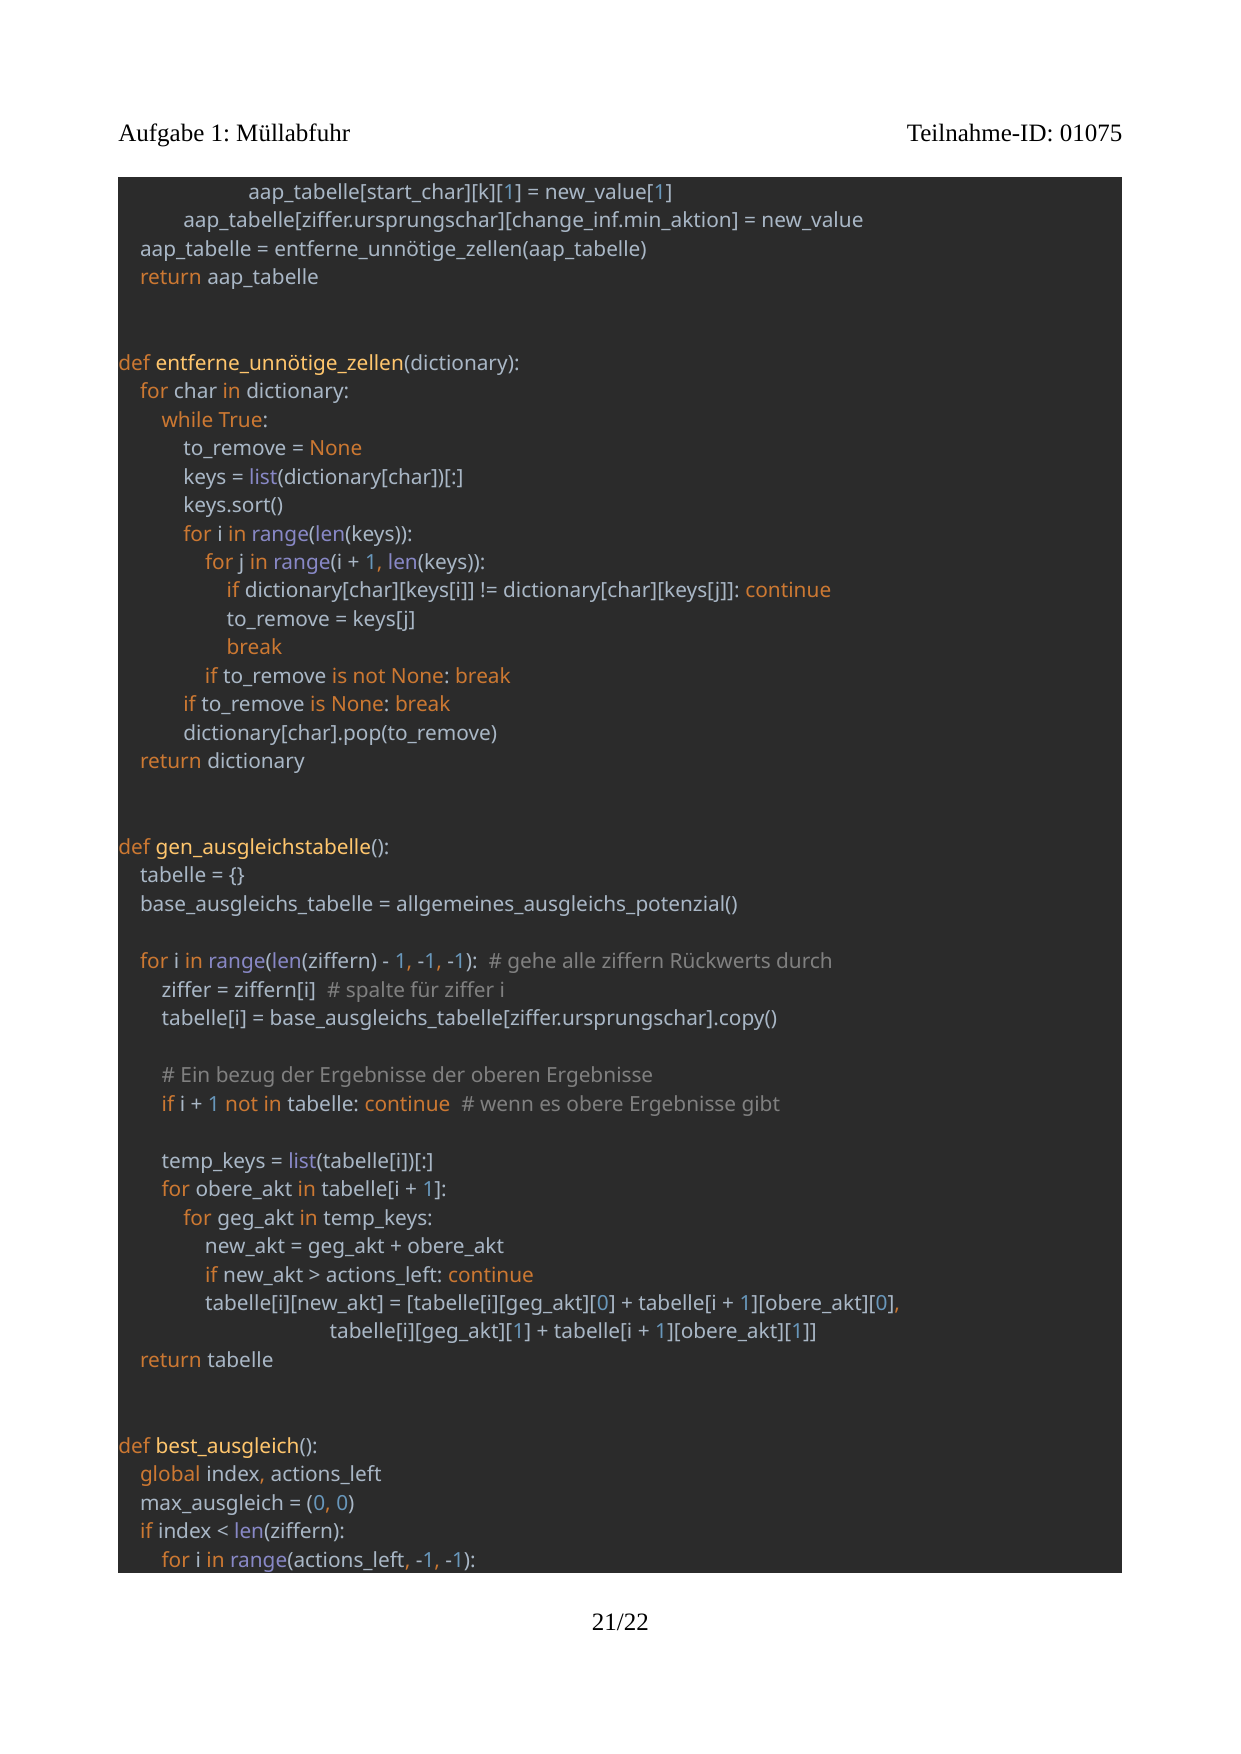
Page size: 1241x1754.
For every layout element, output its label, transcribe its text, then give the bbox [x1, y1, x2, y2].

text aap_tabelle[start_char][k][1] = new_value[1] aap_tabelle[ziffer.ursprungschar][change_inf.min_aktion] = new_value aap_tabelle = entferne_unnötige_zellen(aap_tabelle) return aap_tabelle def entferne_unnötige_zellen(dictionary): for char in dictionary: while True: to_remove = None keys = list(dictionary[char])[:] keys.sort() for i in range(len(keys)): for j in range(i + 1, len(keys)): if dictionary[char][keys[i]] != dictionary[char][keys[j]]: continue to_remove = keys[j] break if to_remove is not None: break if to_remove is None: break dictionary[char].pop(to_remove) return dictionary def gen_ausgleichstabelle(): tabelle = {} base_ausgleichs_tabelle = allgemeines_ausgleichs_potenzial() for i in range(len(ziffern) - 1, -1, -1): # gehe alle ziffern Rückwerts durch ziffer = ziffern[i] # spalte für ziffer i tabelle[i] = base_ausgleichs_tabelle[ziffer.ursprungschar].copy() # Ein bezug der Ergebnisse der oberen Ergebnisse if i + 1 not in tabelle: continue # wenn es obere Ergebnisse gibt temp_keys = list(tabelle[i])[:] for obere_akt in tabelle[i + 1]: for geg_akt in temp_keys: new_akt = geg_akt + obere_akt if new_akt > actions_left: continue tabelle[i][new_akt] = [tabelle[i][geg_akt][0] + tabelle[i + 1][obere_akt][0], tabelle[i][geg_akt][1] + tabelle[i + 1][obere_akt][1]] return tabelle def best_ausgleich(): global index, actions_left max_ausgleich = (0, 0) if index < len(ziffern): for i in range(actions_left, -1, -1): [118, 177, 1122, 1573]
